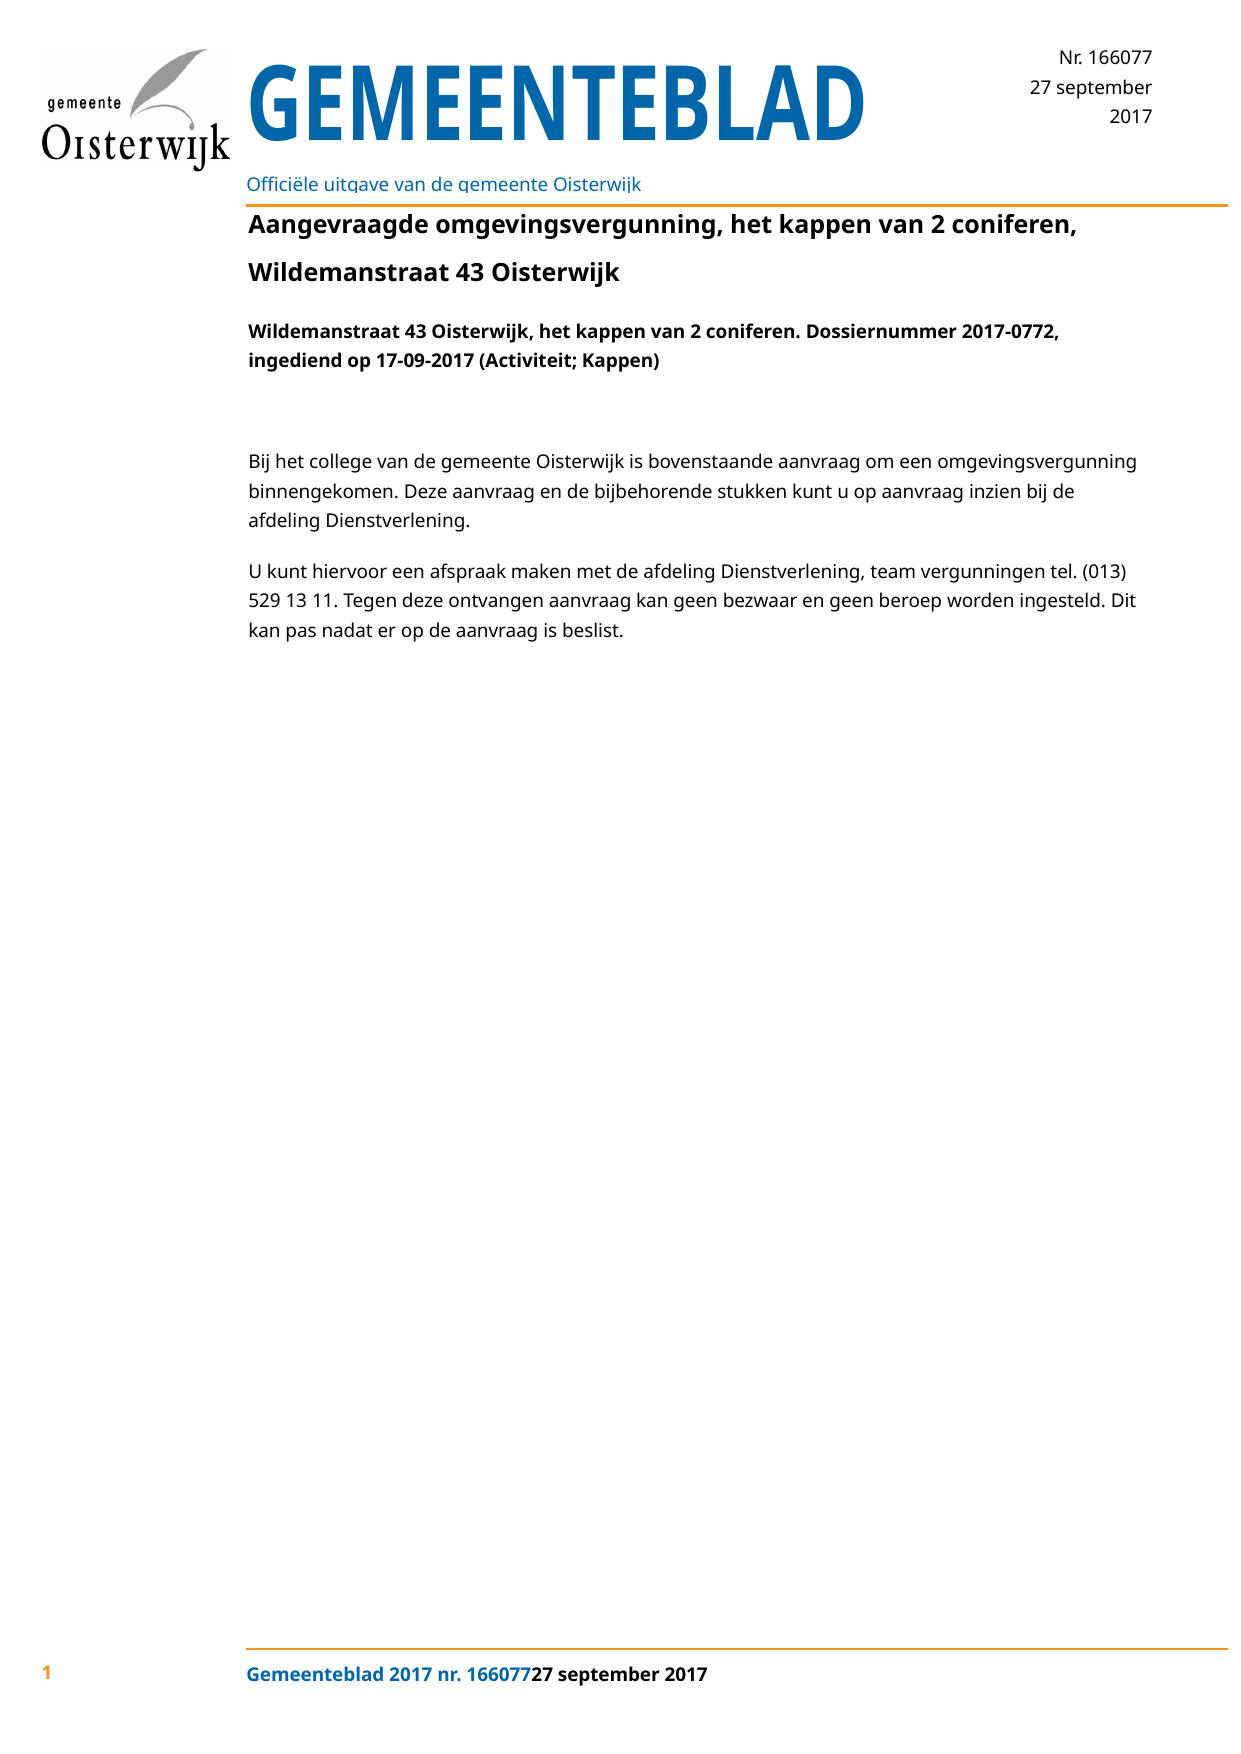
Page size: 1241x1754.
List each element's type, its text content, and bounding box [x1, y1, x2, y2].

text Bij het college van de gemeente Oisterwijk is bovenstaande aanvraag om een omgevingsvergunning binnengekomen. Deze aanvraag en de bijbehorende stukken kunt u op aanvraag inzien bij de afdeling Dienstverlening. [248, 448, 1152, 533]
text Wildemanstraat 43 Oisterwijk, het kappen van 2 coniferen. Dossiernummer 2017-0772, ingediend op 17-09-2017 (Activiteit; Kappen) [248, 318, 1152, 373]
picture [41, 47, 231, 172]
text U kunt hiervoor een afspraak maken met de afdeling Dienstverlening, team vergunningen tel. (013) 529 13 11. Tegen deze ontvangen aanvraag kan geen bezwaar en geen beroep worden ingesteld. Dit kan pas nadat er op de aanvraag is beslist. [248, 558, 1152, 643]
text Aangevraagde omgevingsvergunning, het kappen van 2 coniferen, Wildemanstraat 43 Oisterwijk [248, 207, 1152, 288]
